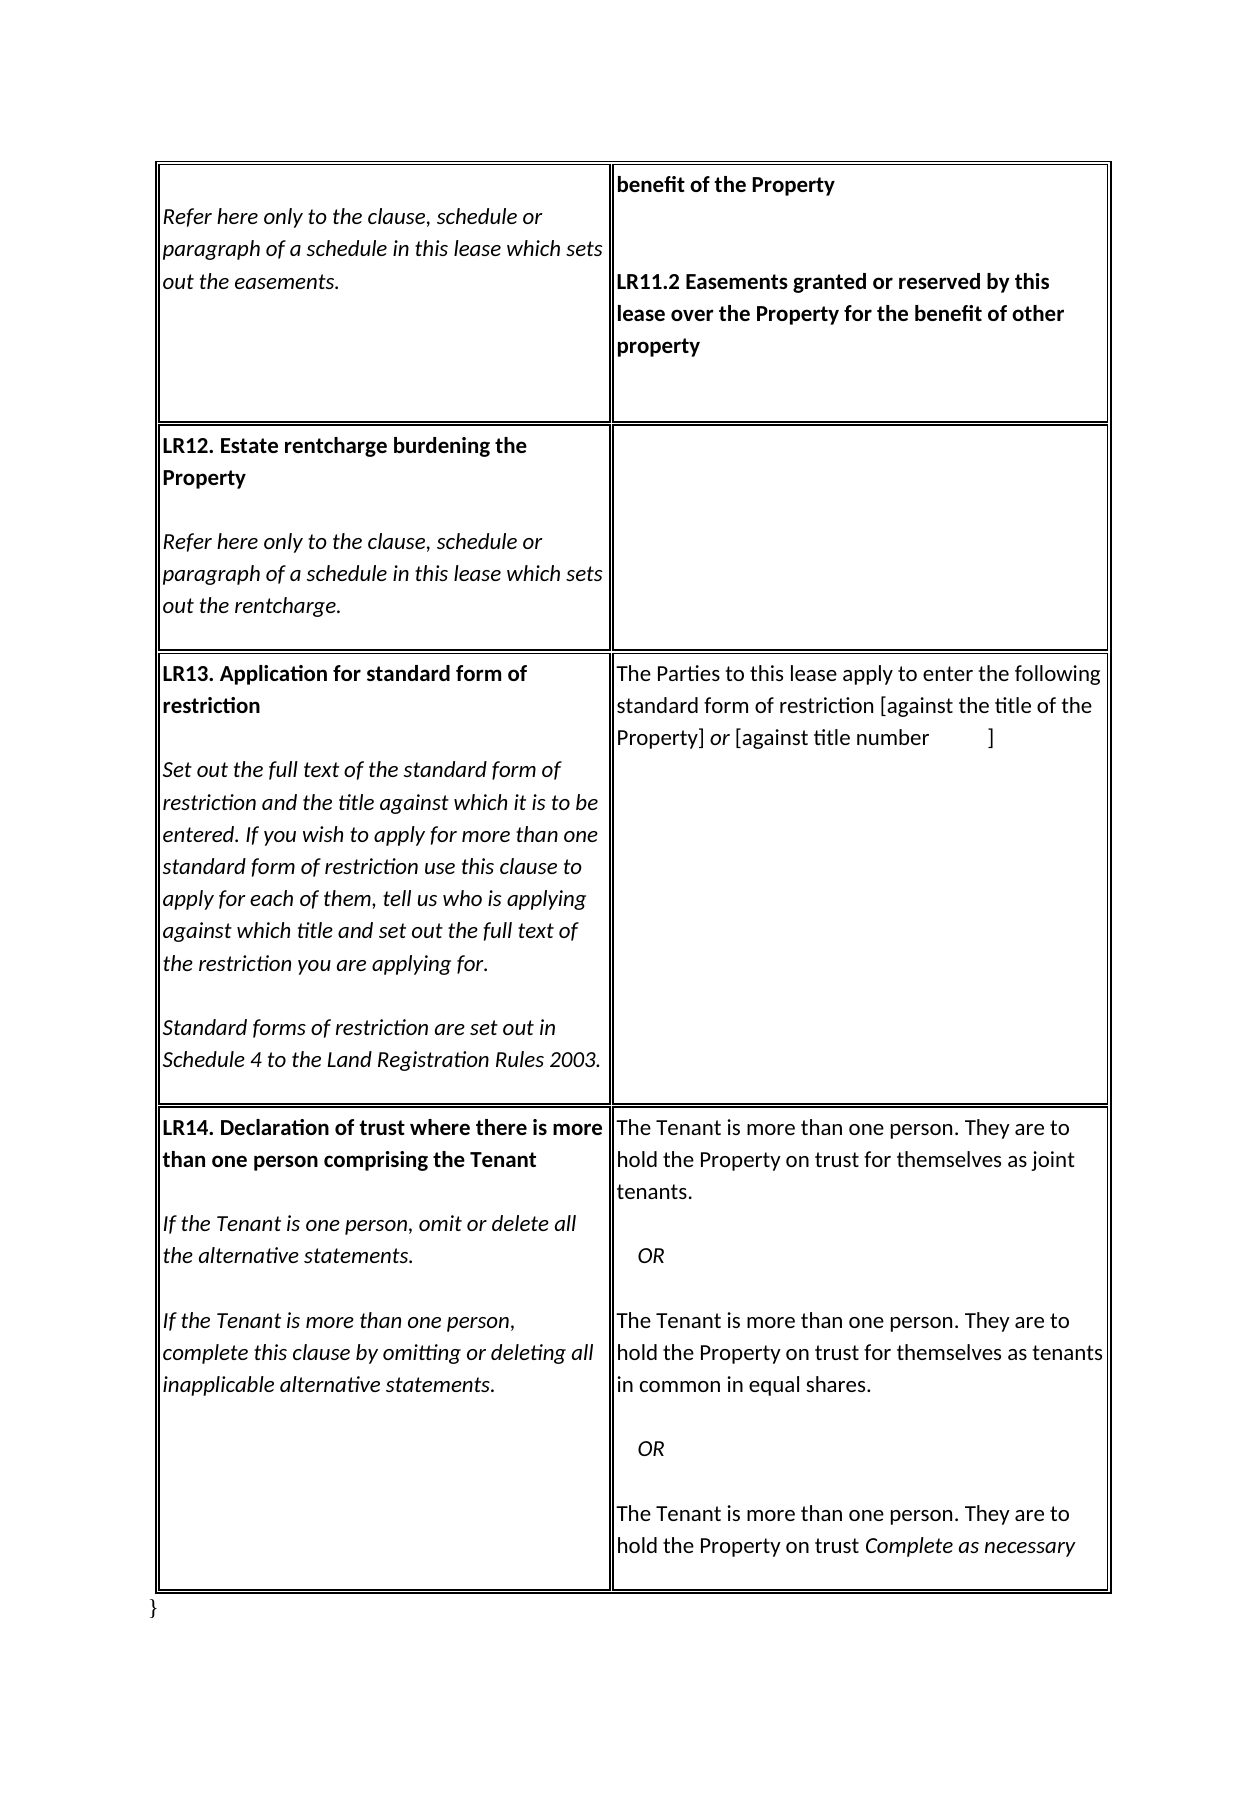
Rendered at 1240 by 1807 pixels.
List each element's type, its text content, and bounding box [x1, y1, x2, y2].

text } [148, 1593, 1099, 1620]
table_cell LR13. Application for standard form of restriction Set out the full text of the standard form of restriction and the title against which it is to be entered. If you wish to apply for more than one standard form of restriction use this clause to apply for each of them, tell us who is applying against which title and set out the full text of the restriction you are applying for. Standard forms of restriction are set out in Schedule 4 to the Land Registration Rules 2003. [160, 654, 609, 1103]
table_cell LR12. Estate rentcharge burdening the Property Refer here only to the clause, schedule or paragraph of a schedule in this lease which sets out the rentcharge. [160, 426, 609, 649]
table_cell The Parties to this lease apply to enter the following standard form of restriction [against the title of the Property] or [against title number ] [614, 654, 1107, 1103]
table_cell [614, 426, 1107, 649]
table_cell The Tenant is more than one person. They are to hold the Property on trust for themselves as joint tenants. OR The Tenant is more than one person. They are to hold the Property on trust for themselves as tenants in common in equal shares. OR The Tenant is more than one person. They are to hold the Property on trust Complete as necessary [614, 1108, 1107, 1589]
table_cell benefit of the Property LR11.2 Easements granted or reserved by this lease over the Property for the benefit of other property [614, 165, 1107, 421]
table_cell LR14. Declaration of trust where there is more than one person comprising the Tenant If the Tenant is one person, omit or delete all the alternative statements. If the Tenant is more than one person, complete this clause by omitting or deleting all inapplicable alternative statements. [160, 1108, 609, 1589]
table_cell Refer here only to the clause, schedule or paragraph of a schedule in this lease which sets out the easements. [160, 165, 609, 421]
